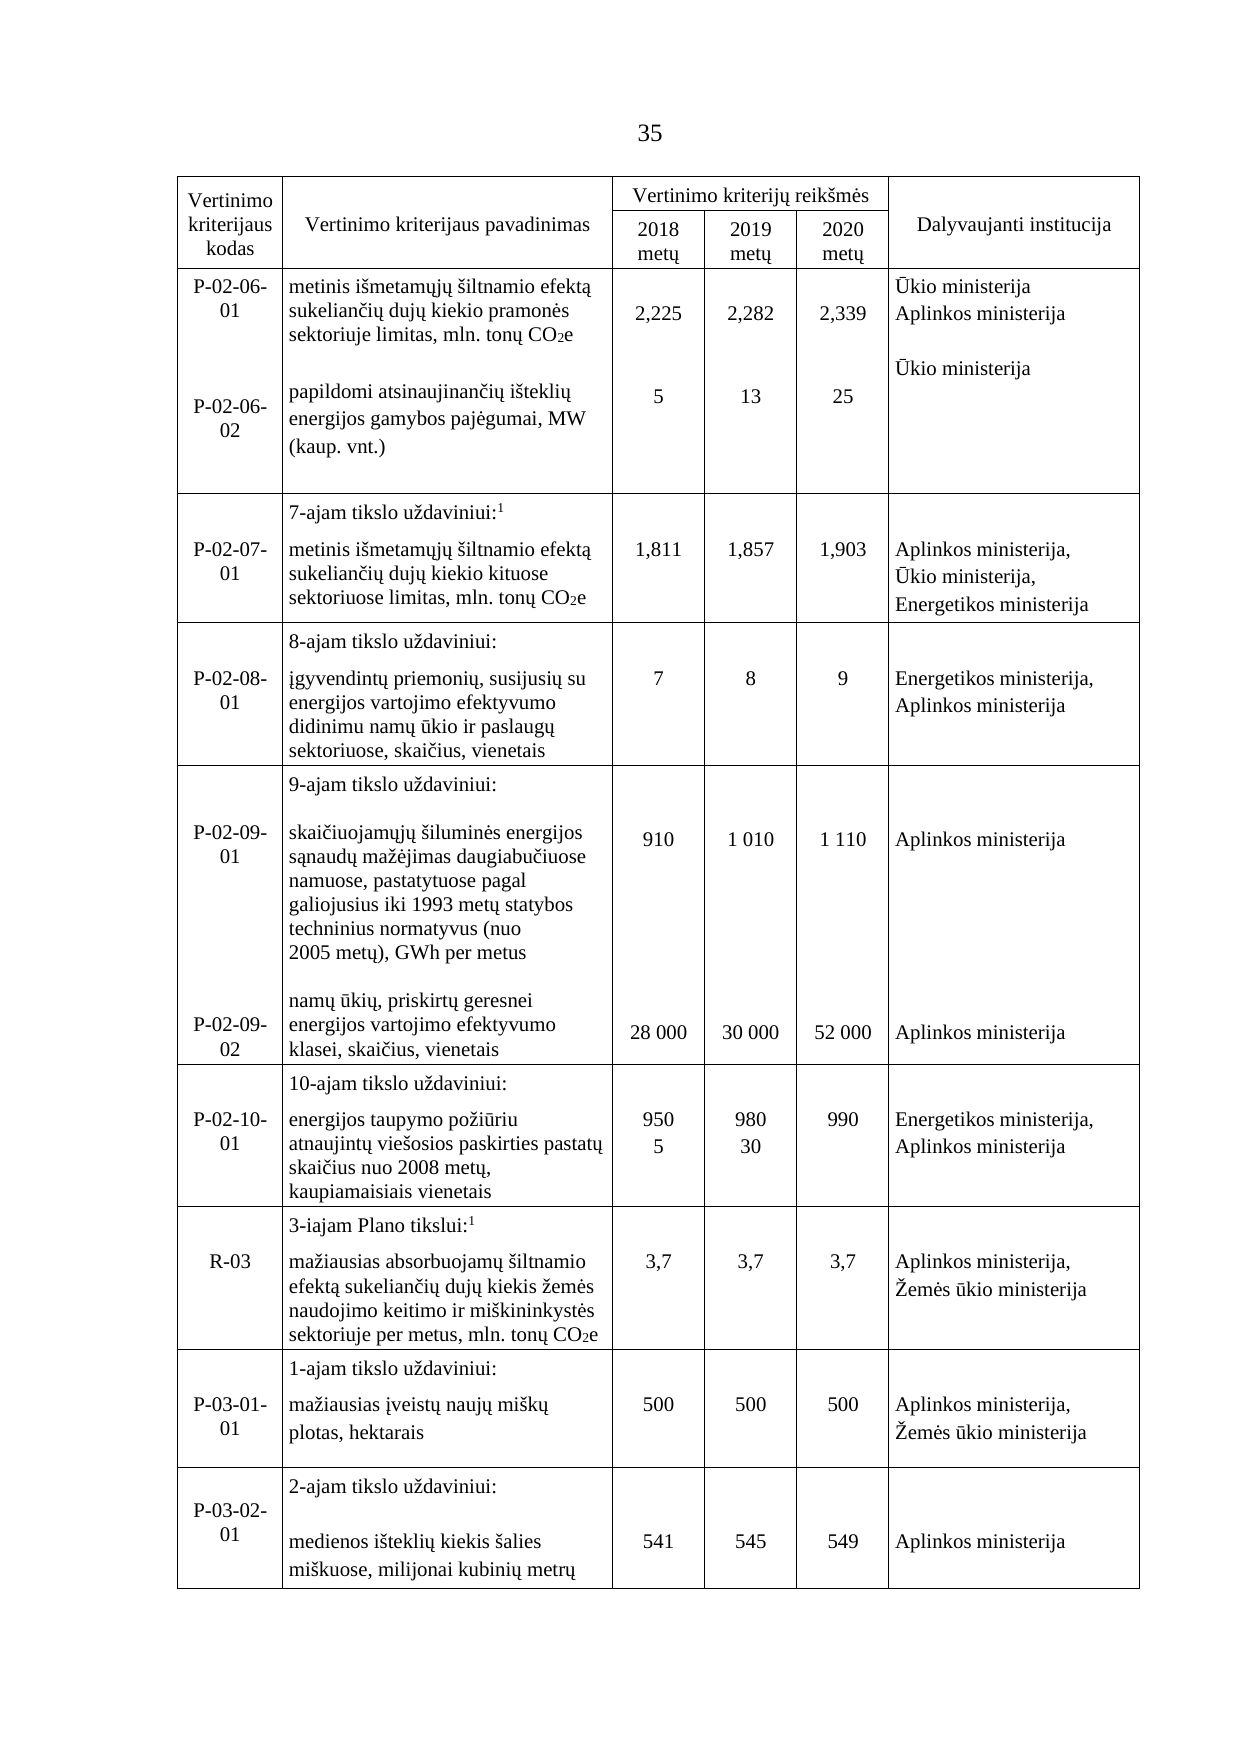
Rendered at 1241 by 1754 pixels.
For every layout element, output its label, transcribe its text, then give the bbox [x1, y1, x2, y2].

table_cell 545 [705, 1468, 796, 1588]
table_cell 990 [797, 1101, 888, 1206]
table_cell 1,857 [705, 531, 796, 622]
table_cell metinis išmetamųjų šiltnamio efektą sukeliančių dujų kiekio pramonės sektoriuje limitas, mln. tonų CO2e papildomi atsinaujinančių išteklių energijos gamybos pajėgumai, MW (kaup. vnt.) [283, 269, 612, 493]
table_cell Energetikos ministerija, Aplinkos ministerija [889, 1101, 1139, 1206]
table_cell [705, 623, 796, 660]
table_header Vertinimo kriterijaus kodas [178, 177, 282, 268]
table_cell 2,339 25 [797, 269, 888, 493]
table_cell 950 5 [613, 1101, 704, 1206]
table_cell 3-iajam Plano tikslui:1 [283, 1207, 612, 1243]
table_cell [613, 1207, 704, 1243]
table_cell 8-ajam tikslo uždaviniui: [283, 623, 612, 660]
table_cell [889, 1207, 1139, 1243]
table_cell Aplinkos ministerija, Žemės ūkio ministerija [889, 1244, 1139, 1349]
table_cell mažiausias įveistų naujų miškų plotas, hektarais [283, 1386, 612, 1467]
table_cell [705, 1207, 796, 1243]
table_cell [178, 494, 282, 531]
table_cell [178, 1207, 282, 1243]
table_cell 980 30 [705, 1101, 796, 1206]
table_cell [613, 623, 704, 660]
table_cell [889, 623, 1139, 660]
table_cell Ūkio ministerija Aplinkos ministerija Ūkio ministerija [889, 269, 1139, 493]
table_cell P-02-10-01 [178, 1101, 282, 1206]
table_cell 1,811 [613, 531, 704, 622]
table_cell Aplinkos ministerija, Ūkio ministerija, Energetikos ministerija [889, 531, 1139, 622]
table_header Dalyvaujanti institucija [889, 177, 1139, 268]
table_cell 910 28 000 [613, 766, 704, 1063]
table_cell 2,225 5 [613, 269, 704, 493]
table_cell 10-ajam tikslo uždaviniui: [283, 1065, 612, 1101]
table_cell 2,282 13 [705, 269, 796, 493]
table_cell 2018 metų [613, 211, 704, 268]
table_cell [889, 494, 1139, 531]
table_cell P-02-09-01 P-02-09-02 [178, 766, 282, 1063]
table_cell Aplinkos ministerija, Žemės ūkio ministerija [889, 1386, 1139, 1467]
table_cell [178, 1350, 282, 1386]
table_cell 3,7 [613, 1244, 704, 1349]
table_cell 1 110 52 000 [797, 766, 888, 1063]
table_cell 7 [613, 660, 704, 765]
table_cell 3,7 [797, 1244, 888, 1349]
table_cell 1 010 30 000 [705, 766, 796, 1063]
table_cell [797, 494, 888, 531]
table_cell P-02-07-01 [178, 531, 282, 622]
table_cell 500 [705, 1386, 796, 1467]
table_cell [705, 1065, 796, 1101]
table_cell 500 [613, 1386, 704, 1467]
table_cell [705, 1350, 796, 1386]
table_cell 2019 metų [705, 211, 796, 268]
table_cell [889, 1065, 1139, 1101]
table_cell [797, 1065, 888, 1101]
table_cell 2020 metų [797, 211, 888, 268]
table_cell 2-ajam tikslo uždaviniui: medienos išteklių kiekis šalies miškuose, milijonai kubinių metrų [283, 1468, 612, 1588]
table_cell [889, 1350, 1139, 1386]
table_cell 549 [797, 1468, 888, 1588]
table_cell 500 [797, 1386, 888, 1467]
table_cell 8 [705, 660, 796, 765]
table_cell [178, 623, 282, 660]
table_cell [705, 494, 796, 531]
table_cell mažiausias absorbuojamų šiltnamio efektą sukeliančių dujų kiekis žemės naudojimo keitimo ir miškininkystės sektoriuje per metus, mln. tonų CO2e [283, 1244, 612, 1349]
table_cell 7-ajam tikslo uždaviniui:1 [283, 494, 612, 531]
table_cell [178, 1065, 282, 1101]
table_cell [797, 1350, 888, 1386]
table_cell [797, 623, 888, 660]
table_cell R-03 [178, 1244, 282, 1349]
table_cell Energetikos ministerija, Aplinkos ministerija [889, 660, 1139, 765]
table_cell [797, 1207, 888, 1243]
table_cell 541 [613, 1468, 704, 1588]
table_cell [613, 1350, 704, 1386]
table_cell Aplinkos ministerija [889, 1468, 1139, 1588]
table_cell [613, 1065, 704, 1101]
table_header Vertinimo kriterijaus pavadinimas [283, 177, 612, 268]
table_cell P-02-06-01 P-02-06-02 [178, 269, 282, 493]
table_cell [613, 494, 704, 531]
table_cell 9 [797, 660, 888, 765]
table_cell 1,903 [797, 531, 888, 622]
table_cell P-02-08-01 [178, 660, 282, 765]
table_cell energijos taupymo požiūriu atnaujintų viešosios paskirties pastatų skaičius nuo 2008 metų, kaupiamaisiais vienetais [283, 1101, 612, 1206]
table_cell 1-ajam tikslo uždaviniui: [283, 1350, 612, 1386]
table_cell įgyvendintų priemonių, susijusių su energijos vartojimo efektyvumo didinimu namų ūkio ir paslaugų sektoriuose, skaičius, vienetais [283, 660, 612, 765]
table_cell Aplinkos ministerija Aplinkos ministerija [889, 766, 1139, 1063]
table_cell P-03-02-01 [178, 1468, 282, 1588]
table_cell 9-ajam tikslo uždaviniui: skaičiuojamųjų šiluminės energijos sąnaudų mažėjimas daugiabučiuose namuose, pastatytuose pagal galiojusius iki 1993 metų statybos techninius normatyvus (nuo 2005 metų), GWh per metus namų ūkių, priskirtų geresnei energijos vartojimo efektyvumo klasei, skaičius, vienetais [283, 766, 612, 1063]
table_header Vertinimo kriterijų reikšmės [613, 177, 888, 209]
table_cell 3,7 [705, 1244, 796, 1349]
table_cell P-03-01-01 [178, 1386, 282, 1467]
table_cell metinis išmetamųjų šiltnamio efektą sukeliančių dujų kiekio kituose sektoriuose limitas, mln. tonų CO2e [283, 531, 612, 622]
